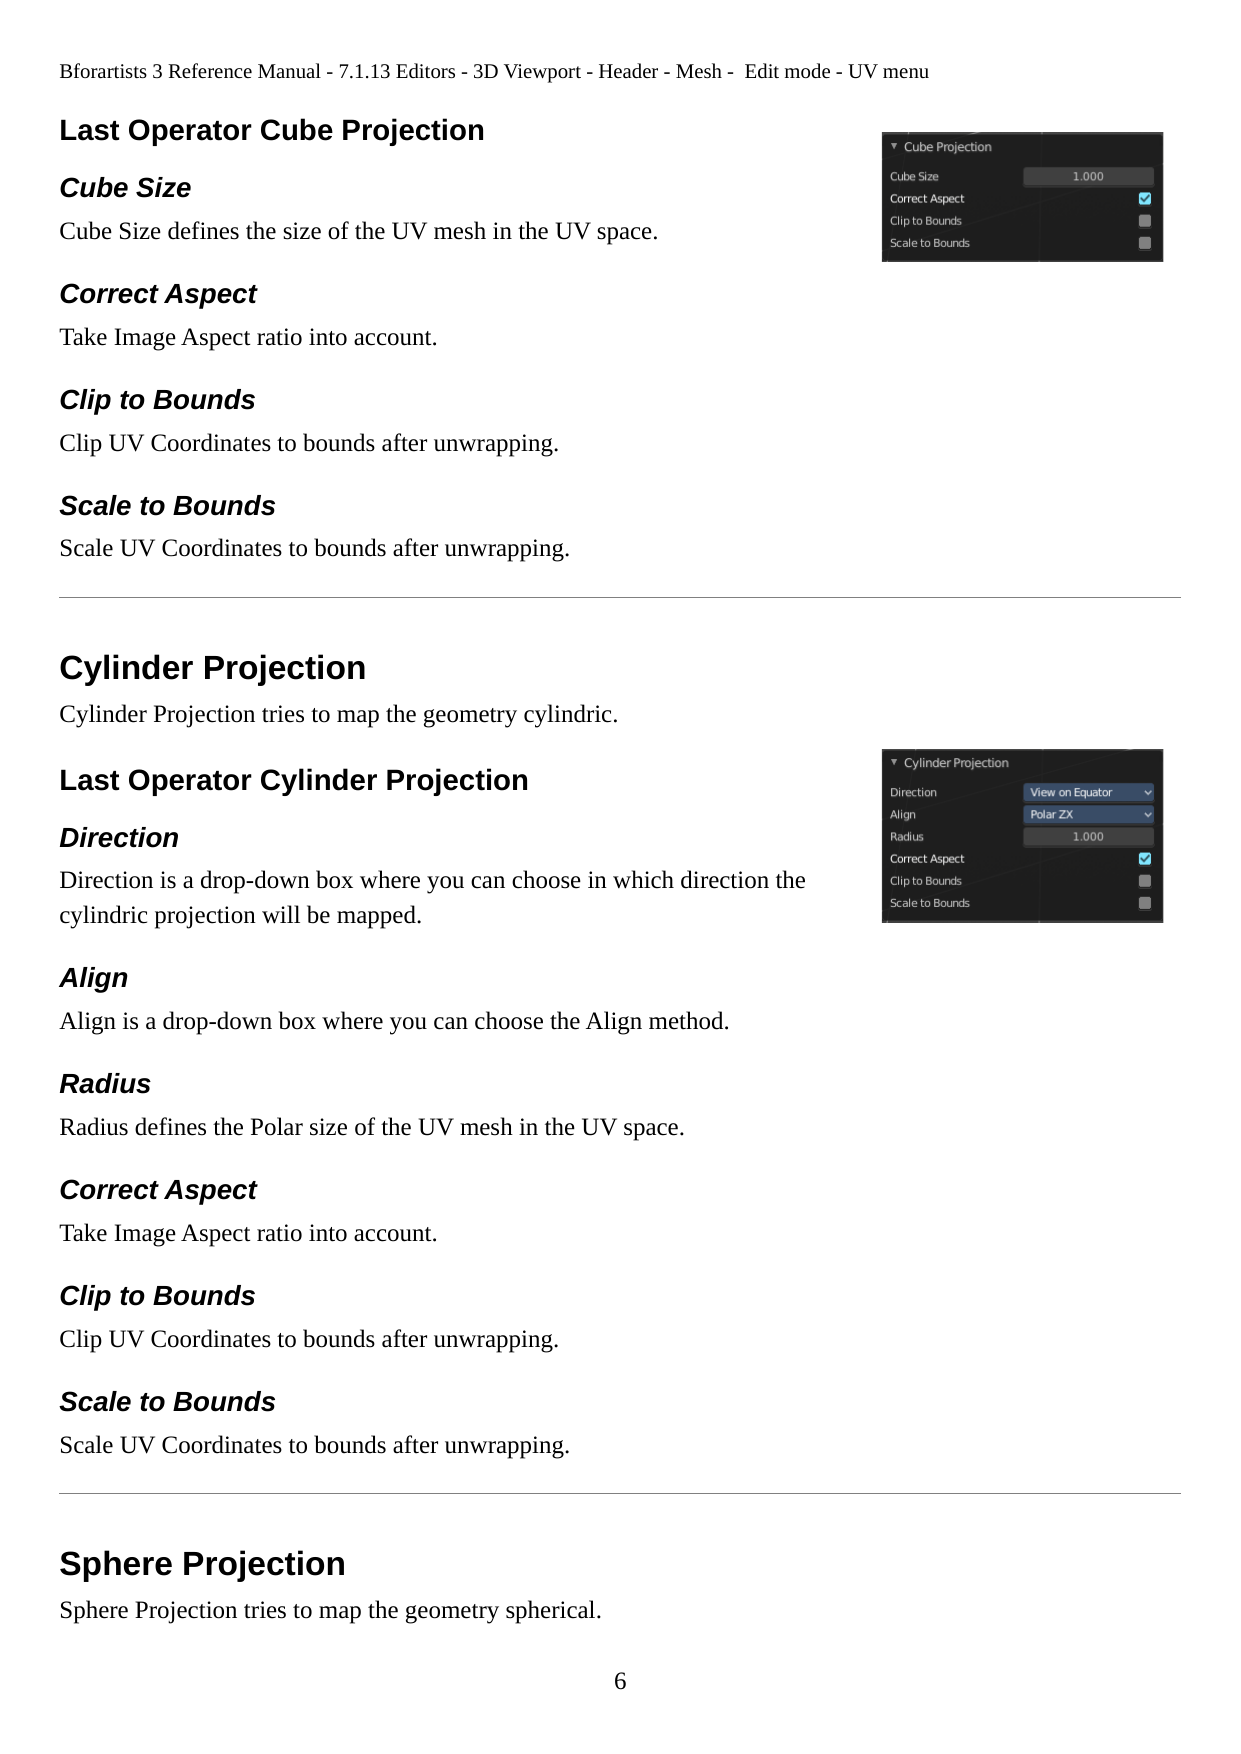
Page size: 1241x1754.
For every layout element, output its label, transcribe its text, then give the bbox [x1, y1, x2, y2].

subtitle Cube Size [59, 171, 881, 203]
picture [881, 749, 1164, 923]
text Scale UV Coordinates to bounds after unwrapping. [59, 1430, 1181, 1458]
subtitle Radius [59, 1067, 1181, 1099]
subtitle Correct Aspect [59, 277, 1181, 309]
subtitle Scale to Bounds [59, 489, 1181, 521]
text Radius defines the Polar size of the UV mesh in the UV space. [59, 1112, 1181, 1141]
subtitle Correct Aspect [59, 1173, 1181, 1205]
subtitle [1164, 171, 1181, 203]
text Clip UV Coordinates to bounds after unwrapping. [59, 1324, 1181, 1352]
text Take Image Aspect ratio into account. [59, 1218, 1181, 1247]
subtitle Direction [59, 821, 881, 853]
picture [881, 132, 1164, 262]
subtitle Clip to Bounds [59, 383, 1181, 415]
text Scale UV Coordinates to bounds after unwrapping. [59, 533, 1181, 562]
subtitle Scale to Bounds [59, 1385, 1181, 1417]
subtitle Align [59, 962, 1181, 993]
subtitle Clip to Bounds [59, 1279, 1181, 1311]
text Clip UV Coordinates to bounds after unwrapping. [59, 428, 1181, 456]
subtitle Last Operator Cube Projection [59, 113, 1181, 146]
text Take Image Aspect ratio into account. [59, 322, 1181, 350]
text Cylinder Projection tries to map the geometry cylindric. [59, 699, 1181, 727]
text Direction is a drop-down box where you can choose in which direction the cylindric projection will be mapped. [59, 866, 1181, 929]
subtitle Sphere Projection [59, 1544, 1181, 1582]
text Sphere Projection tries to map the geometry spherical. [59, 1595, 1181, 1624]
subtitle Cylinder Projection [59, 648, 1181, 686]
subtitle Last Operator Cylinder Projection [59, 762, 881, 796]
text Align is a drop-down box where you can choose the Align method. [59, 1006, 1181, 1035]
text Cube Size defines the size of the UV mesh in the UV space. [59, 216, 881, 244]
subtitle [1164, 821, 1181, 853]
